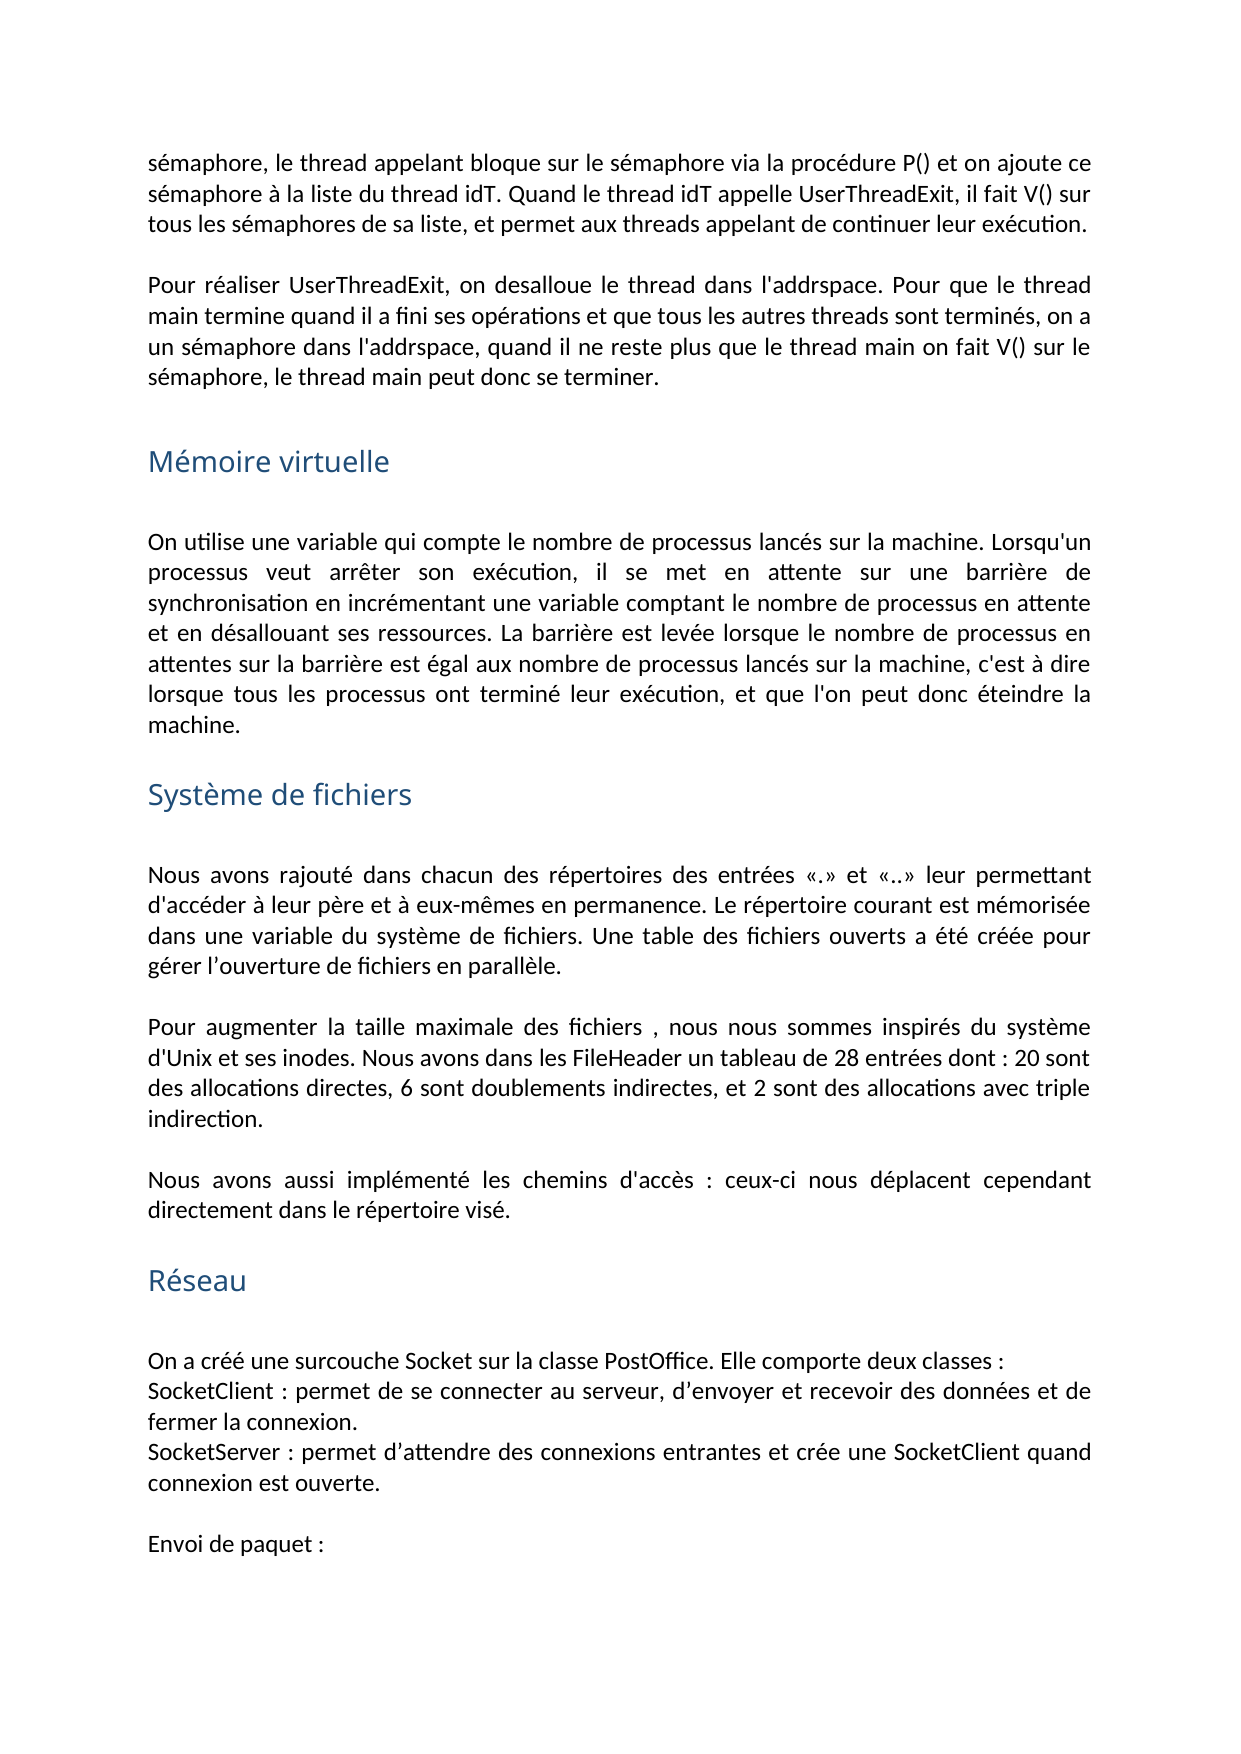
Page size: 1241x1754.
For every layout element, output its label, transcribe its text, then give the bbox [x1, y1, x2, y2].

text On utilise une variable qui compte le nombre de processus lancés sur la machine. Lorsqu'un processus veut arrêter son exécution, il se met en attente sur une barrière de synchronisation en incrémentant une variable comptant le nombre de processus en attente et en désallouant ses ressources. La barrière est levée lorsque le nombre de processus en attentes sur la barrière est égal aux nombre de processus lancés sur la machine, c'est à dire lorsque tous les processus ont terminé leur exécution, et que l'on peut donc éteindre la machine. [148, 526, 1093, 739]
text Pour réaliser UserThreadExit, on desalloue le thread dans l'addrspace. Pour que le thread main termine quand il a fini ses opérations et que tous les autres threads sont terminés, on a un sémaphore dans l'addrspace, quand il ne reste plus que le thread main on fait V() sur le sémaphore, le thread main peut donc se terminer. [148, 270, 1093, 392]
text On a créé une surcouche Socket sur la classe PostOffice. Elle comporte deux classes : [148, 1345, 1093, 1375]
text Envoi de paquet : [148, 1528, 1093, 1558]
subtitle Mémoire virtuelle [148, 441, 1093, 481]
text Nous avons aussi implémenté les chemins d'accès : ceux-ci nous déplacent cependant directement dans le répertoire visé. [148, 1164, 1093, 1225]
text Pour augmenter la taille maximale des fichiers , nous nous sommes inspirés du système d'Unix et ses inodes. Nous avons dans les FileHeader un tableau de 28 entrées dont : 20 sont des allocations directes, 6 sont doublements indirectes, et 2 sont des allocations avec triple indirection. [148, 1012, 1093, 1134]
text Nous avons rajouté dans chacun des répertoires des entrées «.» et «..» leur permettant d'accéder à leur père et à eux-mêmes en permanence. Le répertoire courant est mémorisée dans une variable du système de fichiers. Une table des fichiers ouverts a été créée pour gérer l’ouverture de fichiers en parallèle. [148, 859, 1093, 981]
subtitle Système de fichiers [148, 774, 1093, 814]
text SocketServer : permet d’attendre des connexions entrantes et crée une SocketClient quand connexion est ouverte. [148, 1436, 1093, 1497]
subtitle Réseau [148, 1260, 1093, 1299]
text sémaphore, le thread appelant bloque sur le sémaphore via la procédure P() et on ajoute ce sémaphore à la liste du thread idT. Quand le thread idT appelle UserThreadExit, il fait V() sur tous les sémaphores de sa liste, et permet aux threads appelant de continuer leur exécution. [148, 148, 1093, 239]
text SocketClient : permet de se connecter au serveur, d’envoyer et recevoir des données et de fermer la connexion. [148, 1375, 1093, 1436]
